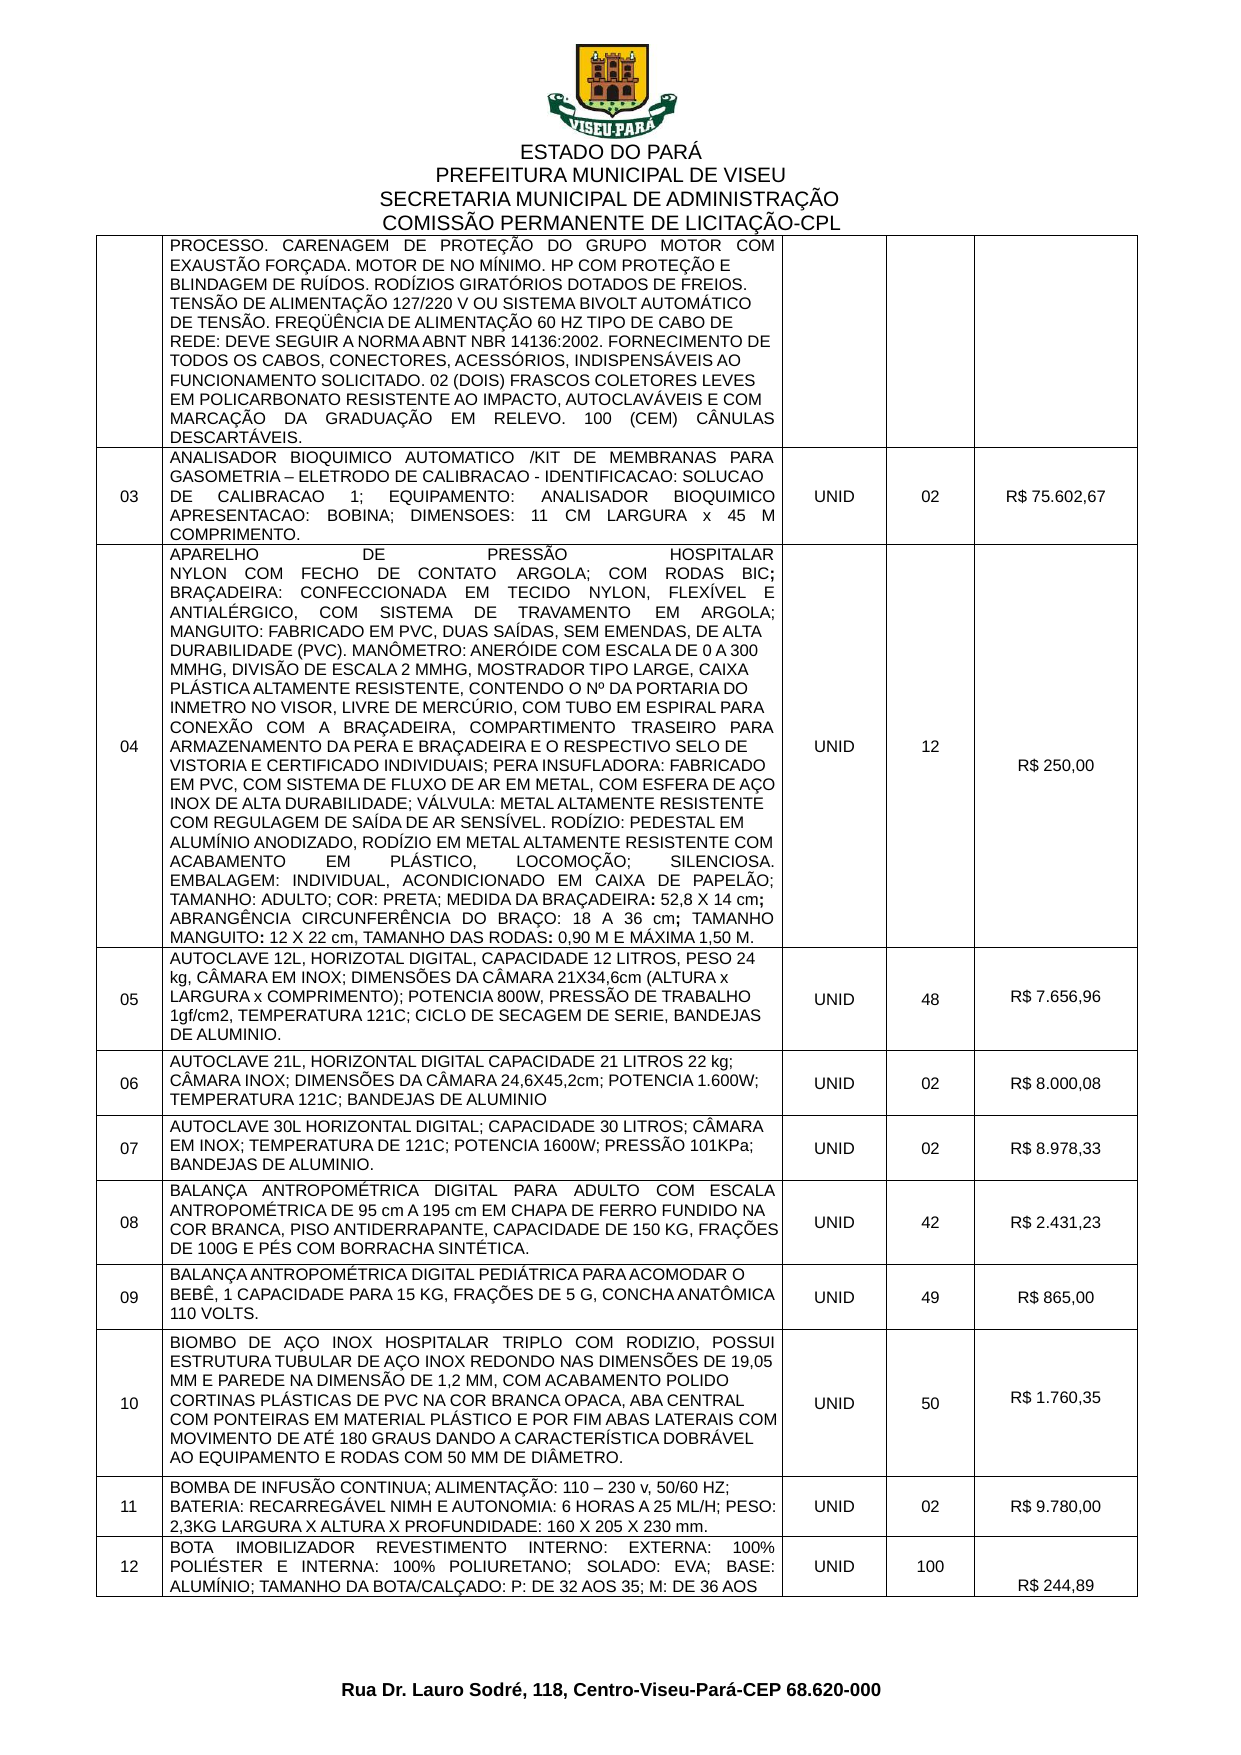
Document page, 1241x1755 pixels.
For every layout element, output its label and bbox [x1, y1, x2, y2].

picture [547, 44, 678, 139]
